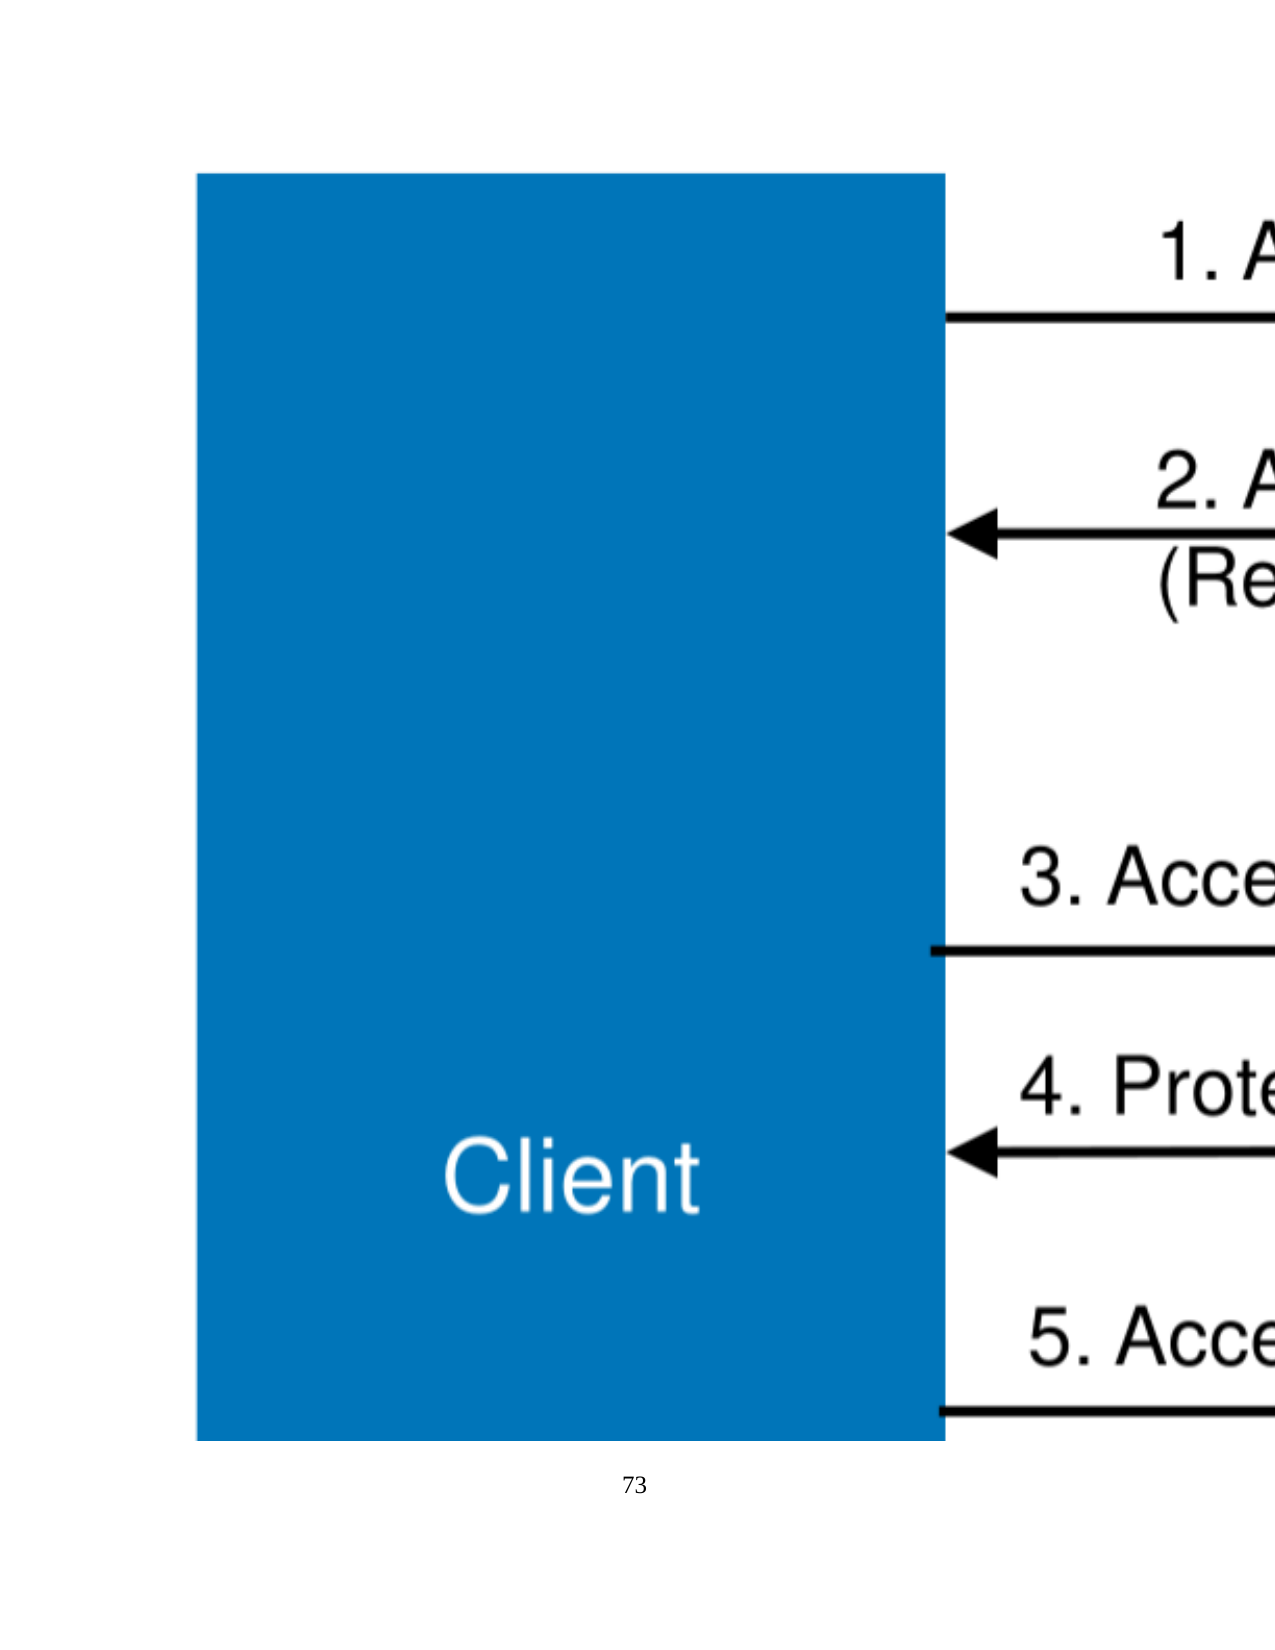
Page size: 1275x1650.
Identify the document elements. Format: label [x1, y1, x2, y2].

picture [150, 150, 1275, 1441]
